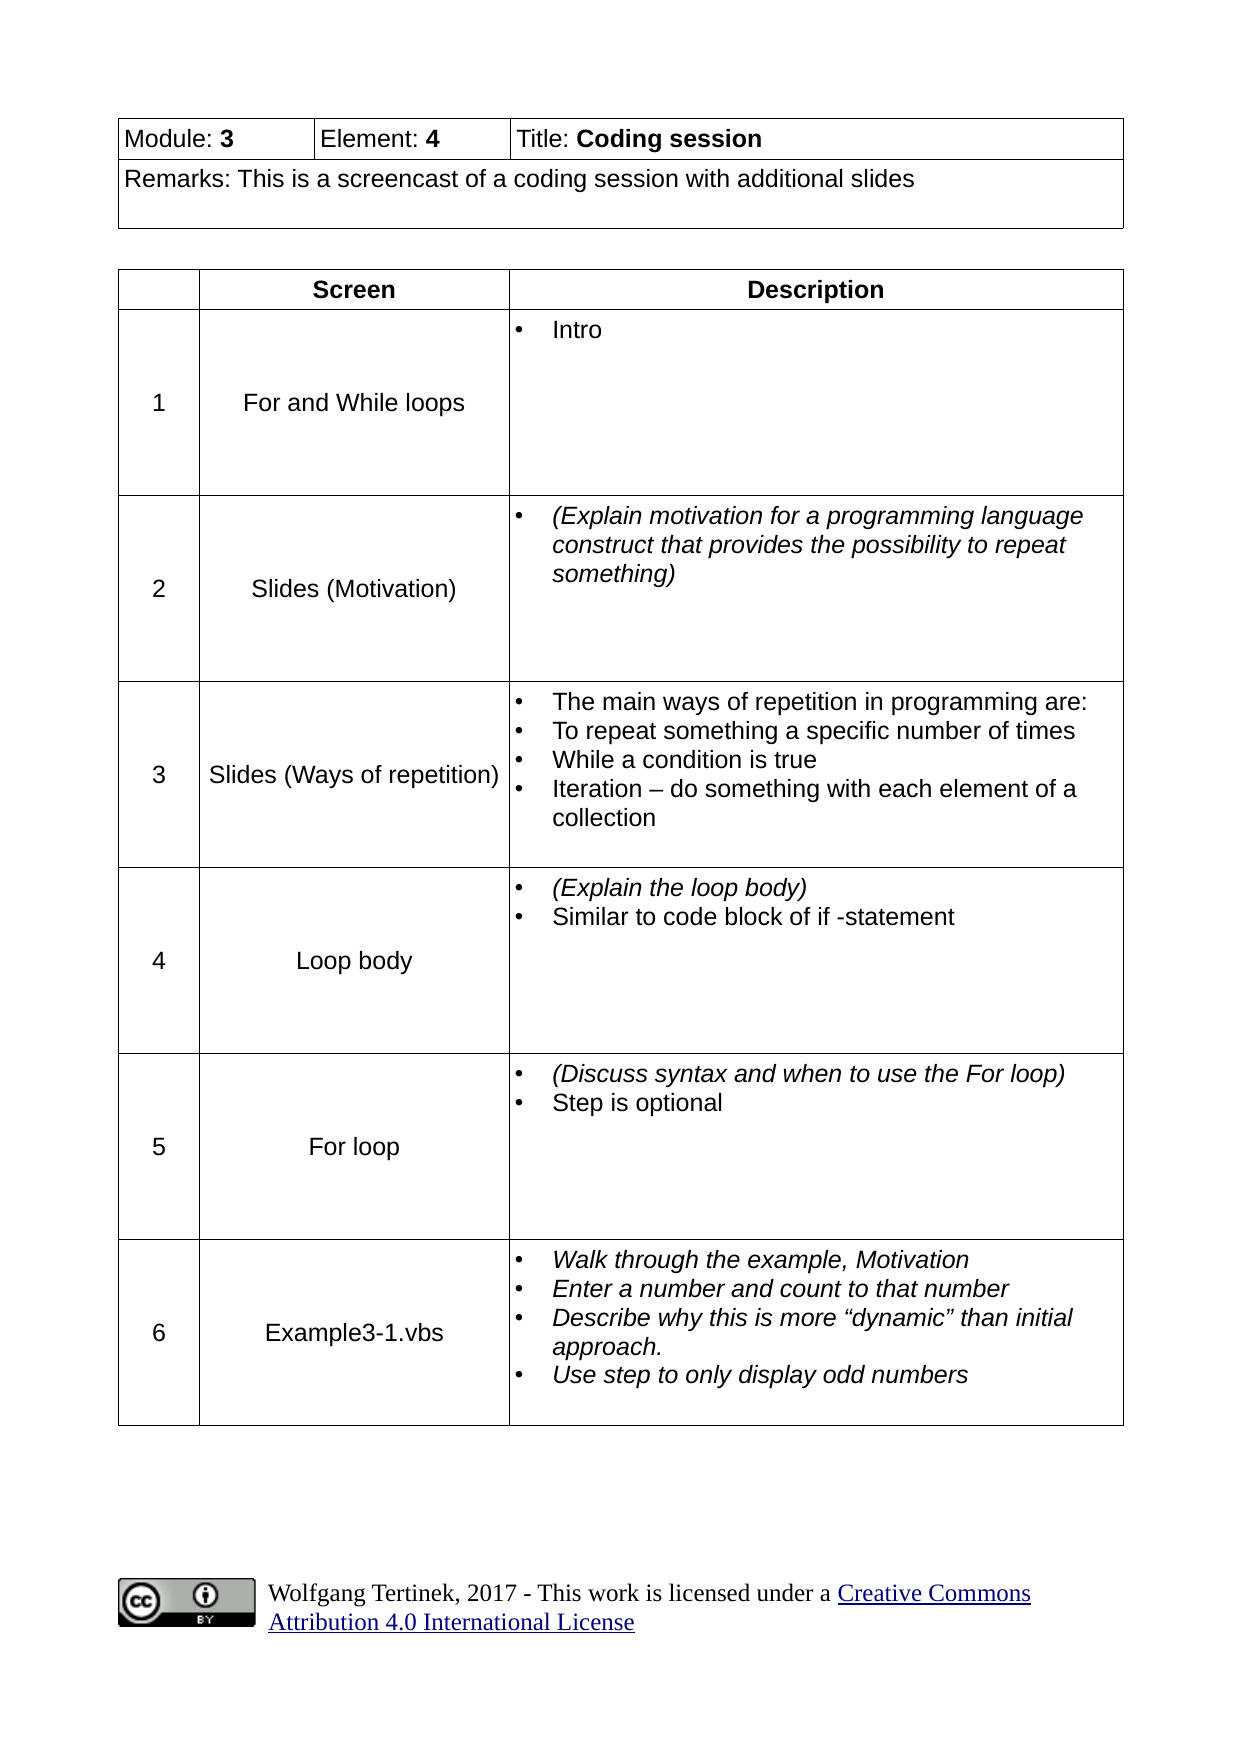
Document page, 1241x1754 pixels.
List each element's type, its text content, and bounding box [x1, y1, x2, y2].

table_header Description [510, 270, 1123, 309]
table_header Module: 3 [119, 119, 314, 158]
table_cell For loop [200, 1054, 509, 1239]
table_cell (Discuss syntax and when to use the For loop) Step is optional [510, 1054, 1123, 1239]
table_cell 4 [119, 868, 199, 1053]
table_cell 5 [119, 1054, 199, 1239]
table_cell The main ways of repetition in programming are: To repeat something a specific number of times While a condition is true Iteration – do something with each element of a collection [510, 682, 1123, 867]
table_cell Remarks: This is a screencast of a coding session with additional slides [119, 160, 1123, 227]
table_header Screen [200, 270, 509, 309]
table_header Element: 4 [315, 119, 510, 158]
table_cell For and While loops [200, 310, 509, 495]
table_cell Slides (Motivation) [200, 496, 509, 681]
table_header [119, 270, 199, 309]
table_cell (Explain the loop body) Similar to code block of if -statement [510, 868, 1123, 1053]
table_cell Loop body [200, 868, 509, 1053]
table_cell 1 [119, 310, 199, 495]
table_cell 6 [119, 1240, 199, 1425]
table_cell 2 [119, 496, 199, 681]
table_cell Walk through the example, Motivation Enter a number and count to that number Describe why this is more “dynamic” than initial approach. Use step to only display odd numbers [510, 1240, 1123, 1425]
table_cell 3 [119, 682, 199, 867]
picture [118, 1578, 256, 1627]
table_cell Slides (Ways of repetition) [200, 682, 509, 867]
table_header Title: Coding session [511, 119, 1123, 158]
table_cell Intro [510, 310, 1123, 495]
table_cell (Explain motivation for a programming language construct that provides the possibility to repeat something) [510, 496, 1123, 681]
table_cell Example3-1.vbs [200, 1240, 509, 1425]
